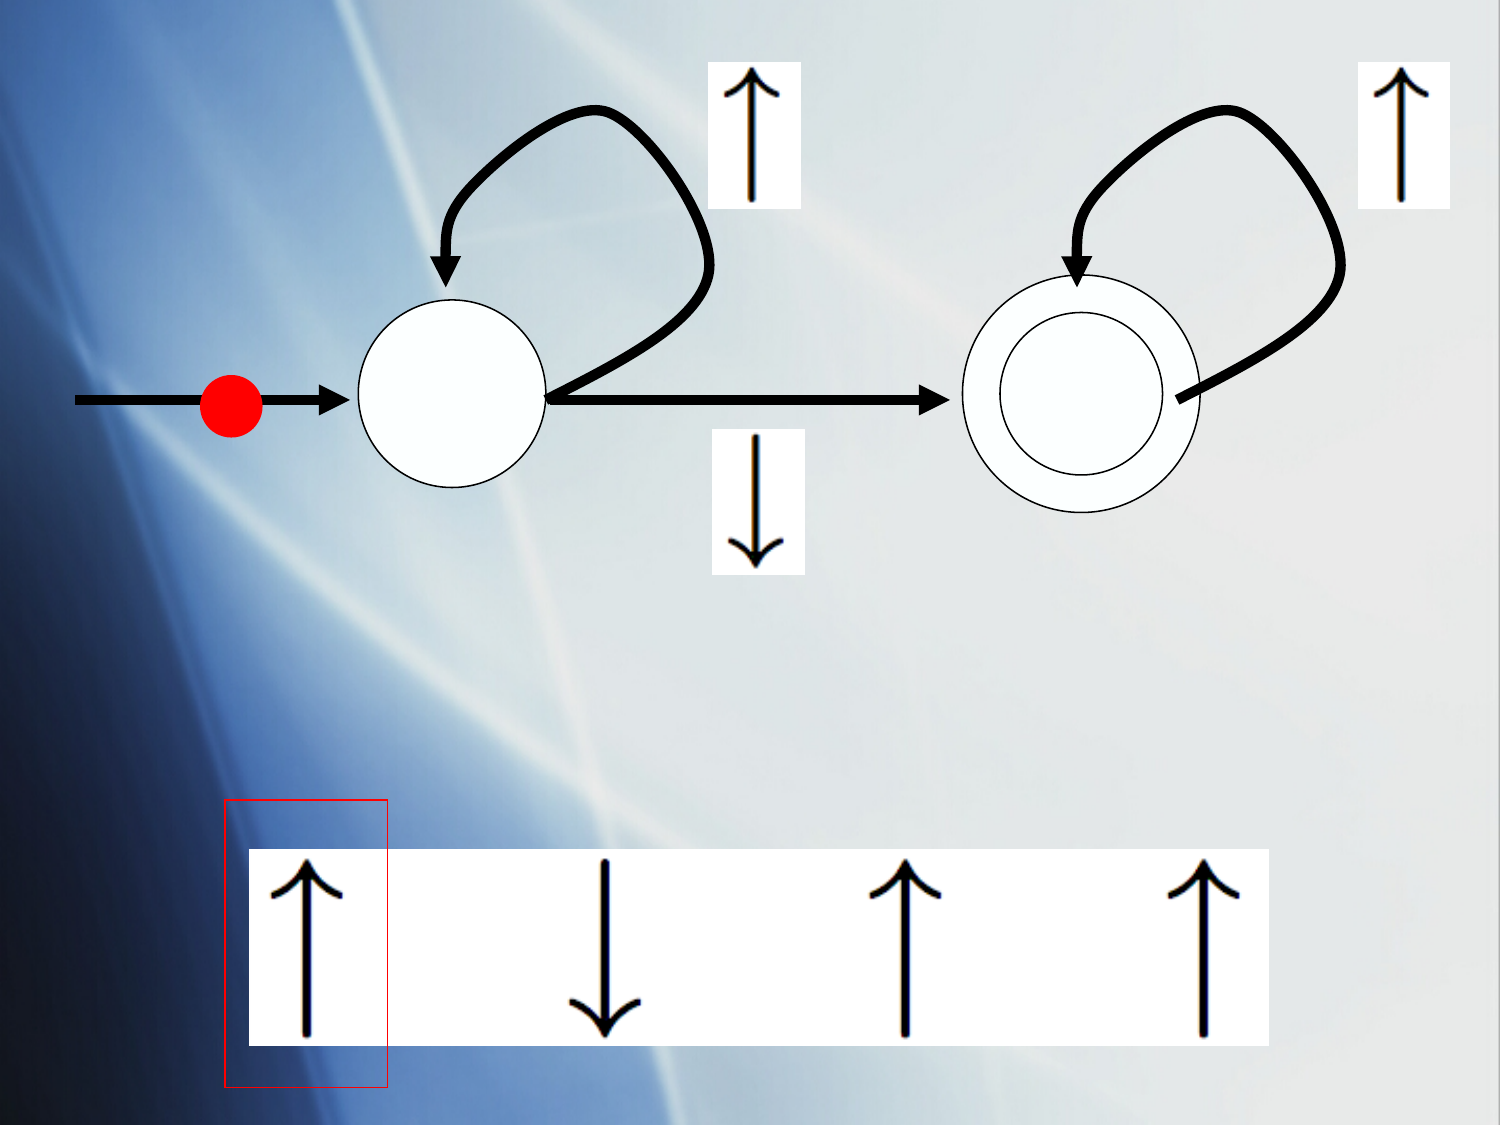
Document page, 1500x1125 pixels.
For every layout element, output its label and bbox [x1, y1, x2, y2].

picture [0, 0, 1500, 1125]
text_box [962, 275, 1201, 513]
text_box [200, 375, 263, 438]
text_box [358, 299, 546, 488]
